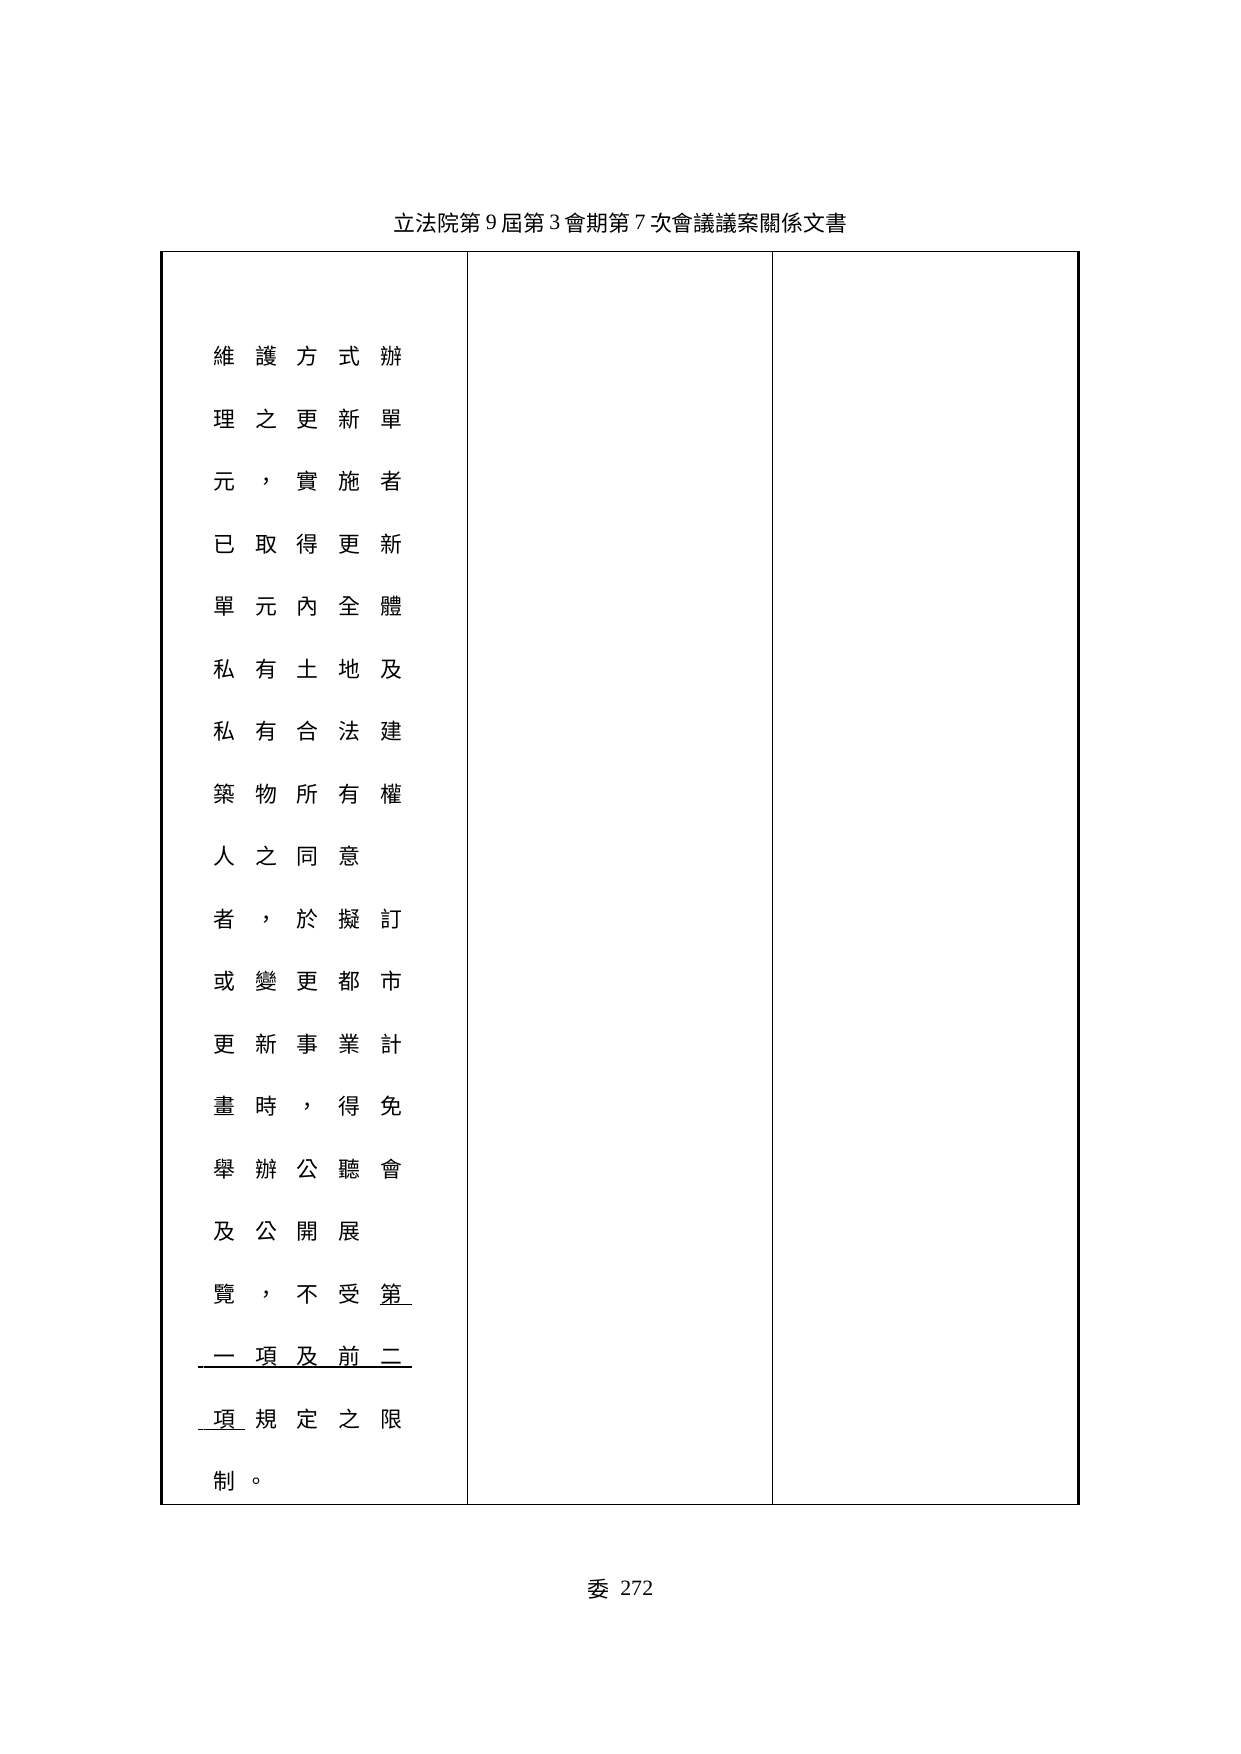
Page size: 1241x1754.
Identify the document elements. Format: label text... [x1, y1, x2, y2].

table_cell [773, 252, 1077, 1504]
table_cell [468, 252, 772, 1504]
table_cell 維護方式辦理之更新單元，實施者已取得更新單元內全體私有土地及私有合法建築物所有權人之同意者，於擬訂或變更都市更新事業計畫時，得免舉辦公聽會及公開展覽，不受第一項及前二項規定之限制。 [163, 252, 467, 1504]
